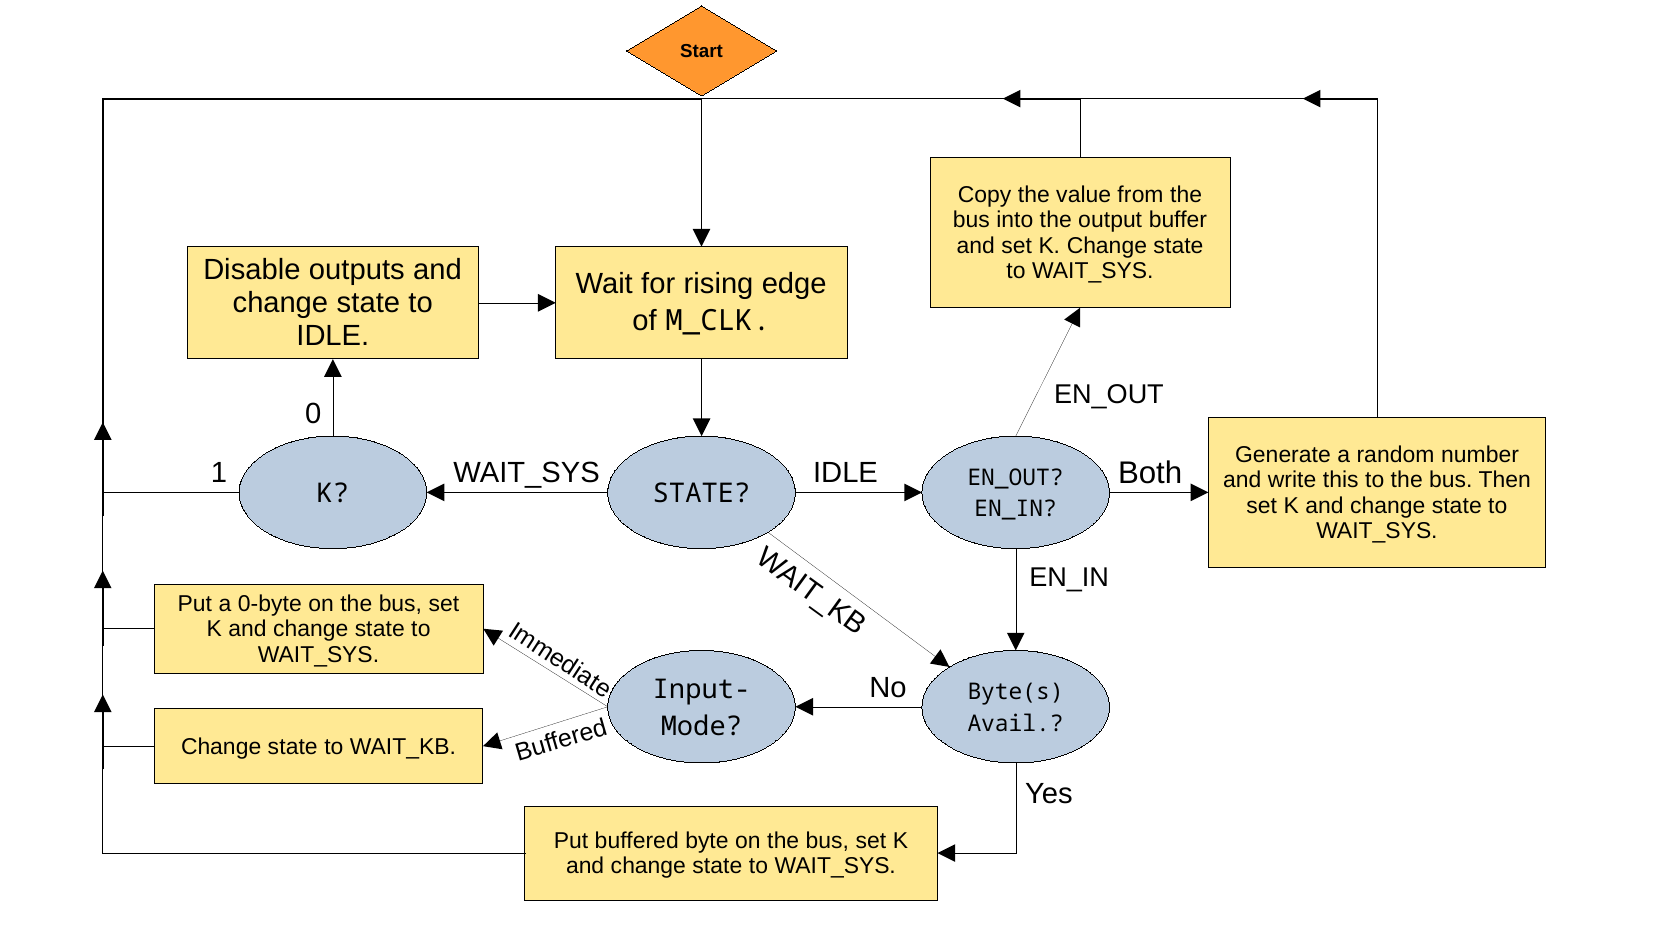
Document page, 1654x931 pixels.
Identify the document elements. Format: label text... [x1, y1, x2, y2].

text_box EN_OUT [1039, 371, 1179, 417]
text_box IDLE [798, 448, 924, 497]
text_box Start [626, 5, 777, 96]
text_box WAIT_KB [734, 525, 905, 663]
text_box Disable outputs and change state to IDLE. [187, 246, 479, 359]
text_box No [854, 663, 922, 707]
text_box Copy the value from the bus into the output buffer and set K. Change state to WAIT_SYS. [930, 157, 1231, 308]
text_box Byte(s) Avail.? [922, 650, 1110, 763]
text_box Buffered [499, 709, 590, 740]
text_box Put buffered byte on the bus, set K and change state to WAIT_SYS. [524, 806, 938, 901]
text_box EN_IN [1017, 554, 1124, 601]
text_box Both [1103, 447, 1198, 498]
text_box Yes [1017, 769, 1088, 818]
text_box Immediate [493, 601, 634, 722]
text_box Generate a random number and write this to the bus. Then set K and change state to WAIT_SYS. [1208, 417, 1546, 568]
text_box Yes [1010, 769, 1016, 818]
text_box STATE? [626, 436, 796, 549]
text_box EN_OUT? EN_IN? [922, 436, 1109, 549]
text_box Wait for rising edge of M_CLK. [555, 246, 848, 359]
text_box K? [239, 437, 427, 549]
text_box Buffered [499, 697, 643, 783]
text_box 0 [290, 389, 357, 438]
text_box 1 [196, 448, 263, 497]
text_box Put a 0-byte on the bus, set K and change state to WAIT_SYS. [154, 584, 484, 674]
text_box Change state to WAIT_KB. [154, 708, 483, 784]
text_box Input-Mode? [624, 650, 796, 763]
text_box WAIT_SYS [438, 448, 626, 530]
text_box Immediate [484, 637, 606, 711]
